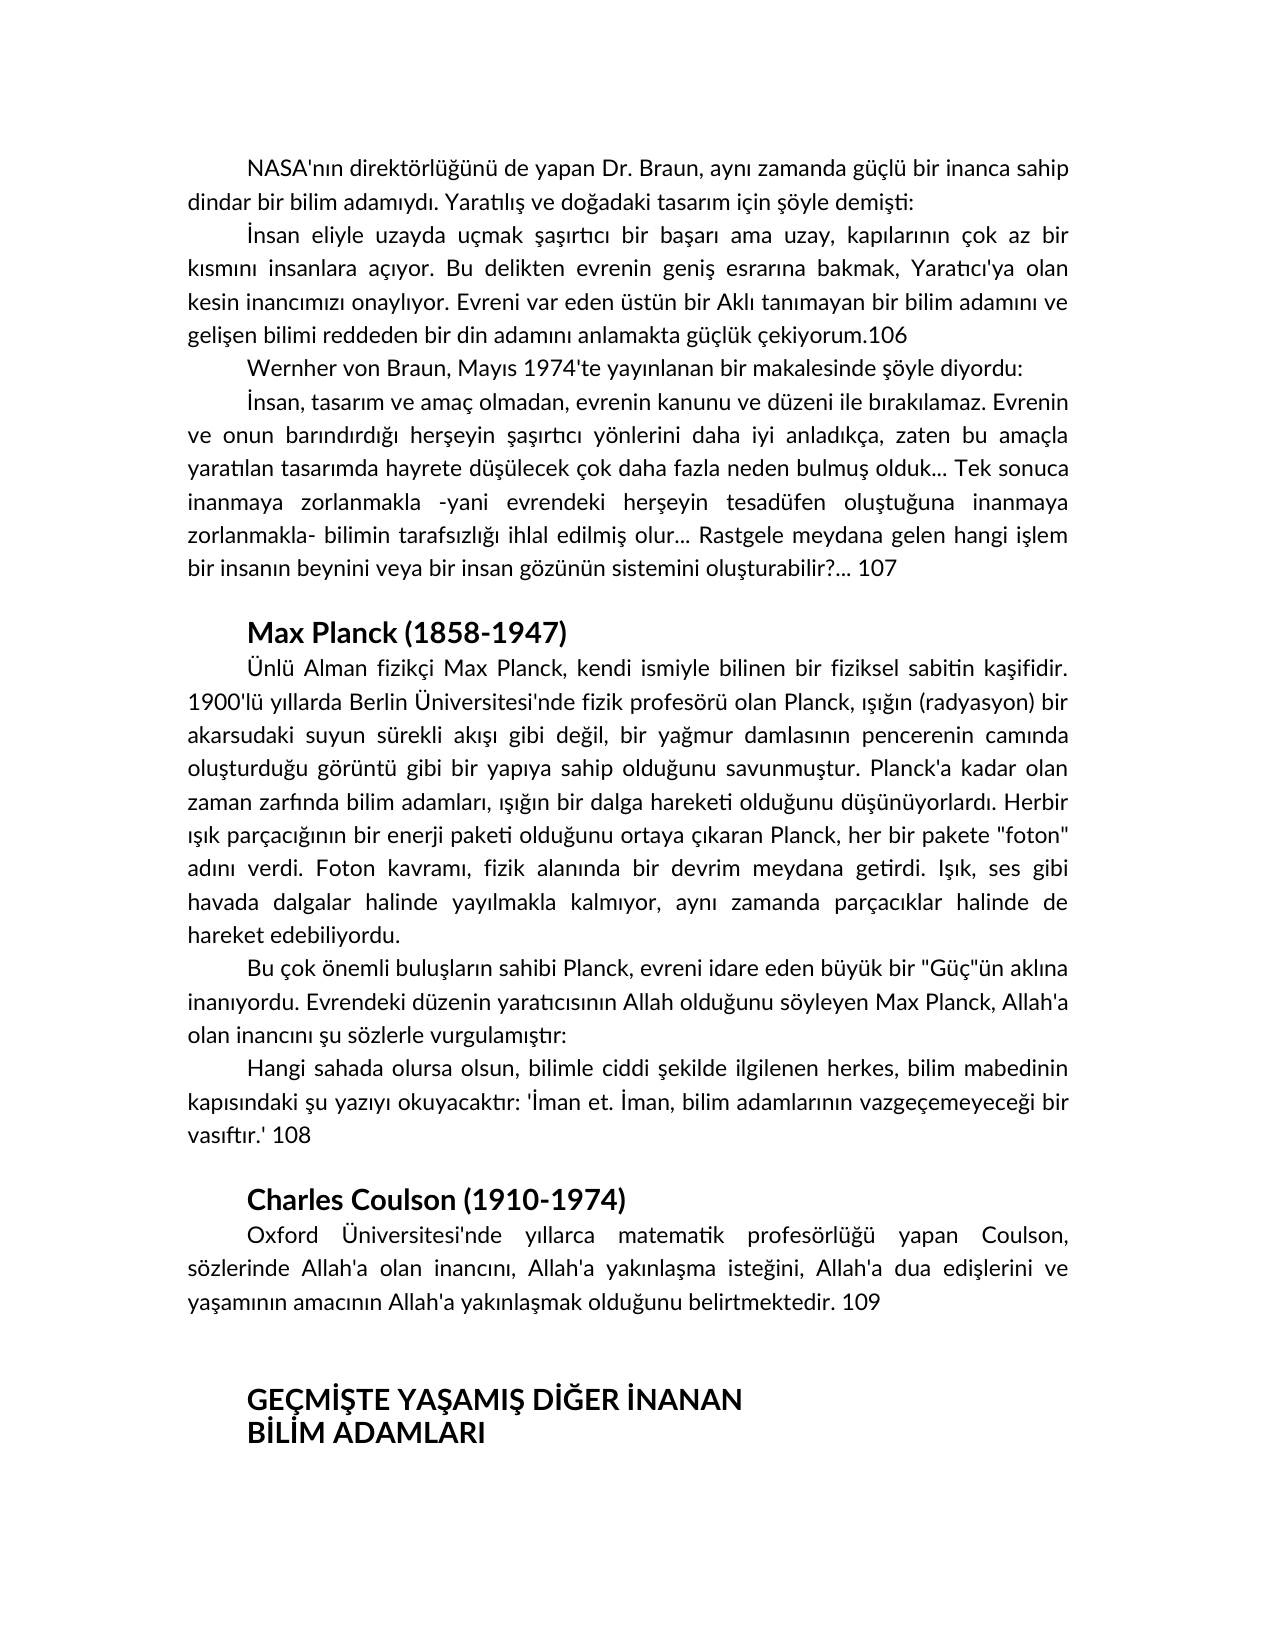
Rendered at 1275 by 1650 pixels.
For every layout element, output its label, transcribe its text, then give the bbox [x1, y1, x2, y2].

text NASA'nın direktörlüğünü de yapan Dr. Braun, aynı zamanda güçlü bir inanca sahip dindar bir bilim adamıydı. Yaratılış ve doğadaki tasarım için şöyle demişti: [187, 150, 1070, 217]
text Max Planck (1858-1947) [187, 617, 1070, 650]
text Bu çok önemli buluşların sahibi Planck, evreni idare eden büyük bir "Güç"ün aklına inanıyordu. Evrendeki düzenin yaratıcısının Allah olduğunu söyleyen Max Planck, Allah'a olan inancını şu sözlerle vurgulamıştır: [187, 950, 1070, 1050]
text Hangi sahada olursa olsun, bilimle ciddi şekilde ilgilenen herkes, bilim mabedinin kapısındaki şu yazıyı okuyacaktır: 'İman et. İman, bilim adamlarının vazgeçemeyeceği bir vasıftır.' 108 [187, 1050, 1070, 1150]
text GEÇMİŞTE YAŞAMIŞ DİĞER İNANAN [187, 1383, 1070, 1417]
text Oxford Üniversitesi'nde yıllarca matematik profesörlüğü yapan Coulson, sözlerinde Allah'a olan inancını, Allah'a yakınlaşma isteğini, Allah'a dua edişlerini ve yaşamının amacının Allah'a yakınlaşmak olduğunu belirtmektedir. 109 [187, 1217, 1070, 1317]
text İnsan, tasarım ve amaç olmadan, evrenin kanunu ve düzeni ile bırakılamaz. Evrenin ve onun barındırdığı herşeyin şaşırtıcı yönlerini daha iyi anladıkça, zaten bu amaçla yaratılan tasarımda hayrete düşülecek çok daha fazla neden bulmuş olduk... Tek sonuca inanmaya zorlanmakla -yani evrendeki herşeyin tesadüfen oluştuğuna inanmaya zorlanmakla- bilimin tarafsızlığı ihlal edilmiş olur... Rastgele meydana gelen hangi işlem bir insanın beynini veya bir insan gözünün sistemini oluşturabilir?... 107 [187, 383, 1070, 583]
text BİLİM ADAMLARI [187, 1417, 1070, 1450]
text Charles Coulson (1910-1974) [187, 1183, 1070, 1217]
text İnsan eliyle uzayda uçmak şaşırtıcı bir başarı ama uzay, kapılarının çok az bir kısmını insanlara açıyor. Bu delikten evrenin geniş esrarına bakmak, Yaratıcı'ya olan kesin inancımızı onaylıyor. Evreni var eden üstün bir Aklı tanımayan bir bilim adamını ve gelişen bilimi reddeden bir din adamını anlamakta güçlük çekiyorum.106 [187, 217, 1070, 350]
text Wernher von Braun, Mayıs 1974'te yayınlanan bir makalesinde şöyle diyordu: [187, 350, 1070, 383]
text Ünlü Alman fizikçi Max Planck, kendi ismiyle bilinen bir fiziksel sabitin kaşifidir. 1900'lü yıllarda Berlin Üniversitesi'nde fizik profesörü olan Planck, ışığın (radyasyon) bir akarsudaki suyun sürekli akışı gibi değil, bir yağmur damlasının pencerenin camında oluşturduğu görüntü gibi bir yapıya sahip olduğunu savunmuştur. Planck'a kadar olan zaman zarfında bilim adamları, ışığın bir dalga hareketi olduğunu düşünüyorlardı. Herbir ışık parçacığının bir enerji paketi olduğunu ortaya çıkaran Planck, her bir pakete "foton" adını verdi. Foton kavramı, fizik alanında bir devrim meydana getirdi. Işık, ses gibi havada dalgalar halinde yayılmakla kalmıyor, aynı zamanda parçacıklar halinde de hareket edebiliyordu. [187, 650, 1070, 950]
